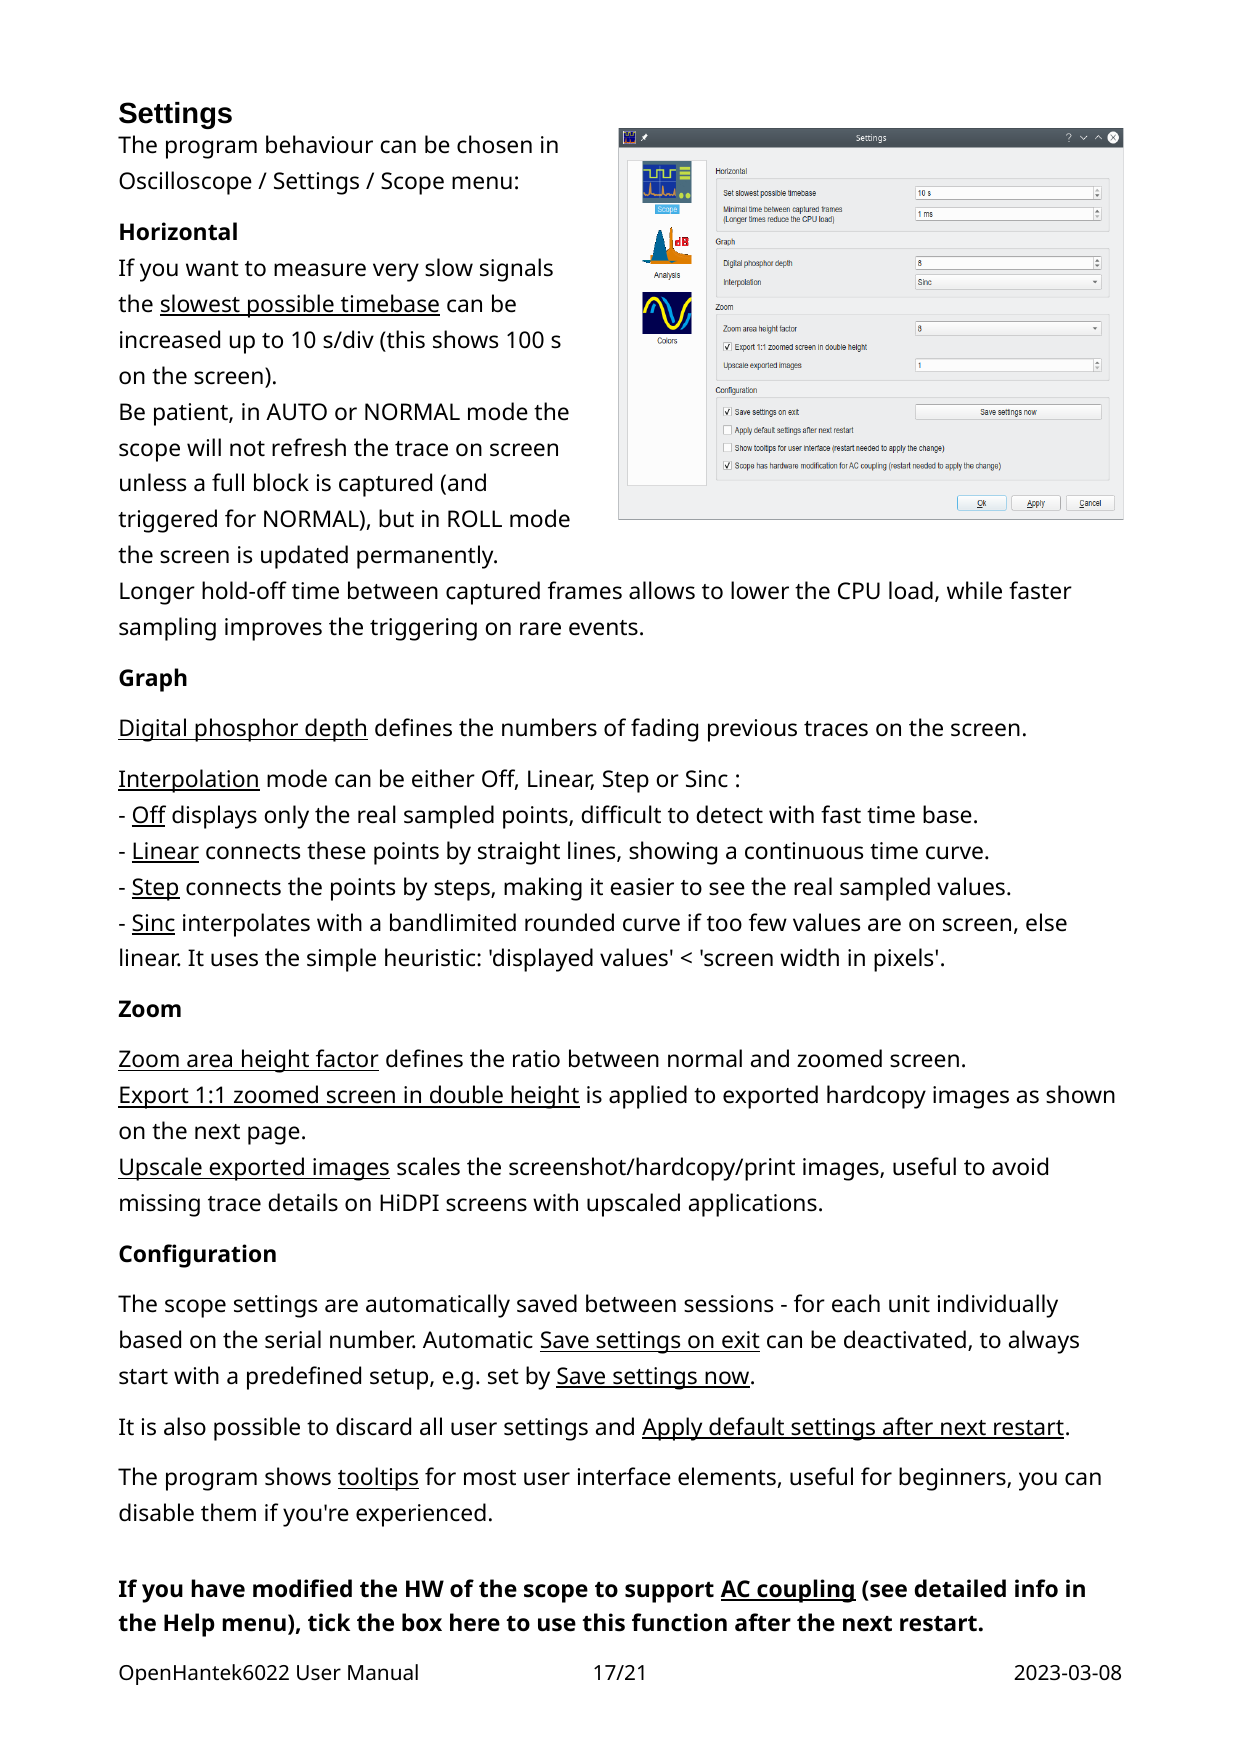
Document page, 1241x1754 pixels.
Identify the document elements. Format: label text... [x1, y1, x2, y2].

subtitle Zoom [118, 993, 1122, 1024]
subtitle Settings [118, 96, 1122, 129]
subtitle The program shows tooltips for most user interface elements, useful for beginners, you can disable them if you're experienced. [118, 1461, 1122, 1528]
subtitle The scope settings are automatically saved between sessions - for each unit individually based on the serial number. Automatic Save settings on exit can be deactivated, to always start with a predefined setup, e.g. set by Save settings now. [118, 1288, 1122, 1391]
subtitle Horizontal If you want to measure very slow signals the slowest possible timebase can be increased up to 10 s/div (this shows 100 s on the screen). Be patient, in AUTO or NORMAL mode the scope will not refresh the trace on screen unless a full block is captured (and triggered for NORMAL), but in ROLL mode the screen is updated permanently. Longer hold-off time between captured frames allows to lower the CPU load, while faster sampling improves the triggering on rare events. [118, 216, 1122, 642]
subtitle If you have modified the HW of the scope to support AC coupling (see detailed info in the Help menu), tick the box here to use this function after the next restart. [118, 1573, 1122, 1638]
subtitle Interpolation mode can be either Off, Linear, Step or Sinc : - Off displays only the real sampled points, difficult to detect with fast time base. - Linear connects these points by straight lines, showing a continuous time curve. - Step connects the points by steps, making it easier to see the real sampled values. - Sinc interpolates with a bandlimited rounded curve if too few values are on screen, else linear. It uses the simple heuristic: 'displayed values' < 'screen width in pixels'. [118, 763, 1122, 974]
subtitle Digital phosphor depth defines the numbers of fading previous traces on the screen. [118, 712, 1122, 743]
subtitle The program behaviour can be chosen in Oscilloscope / Settings / Scope menu: [118, 129, 618, 197]
subtitle Configuration [118, 1238, 1122, 1269]
subtitle Zoom area height factor defines the ratio between normal and zoomed screen. Export 1:1 zoomed screen in double height is applied to exported hardcopy images as shown on the next page. Upscale exported images scales the screenshot/hardcopy/print images, useful to avoid missing trace details on HiDPI screens with upscaled applications. [118, 1043, 1122, 1218]
picture [618, 128, 1124, 520]
subtitle Graph [118, 662, 1122, 693]
subtitle It is also possible to discard all user settings and Apply default settings after next restart. [118, 1411, 1122, 1442]
